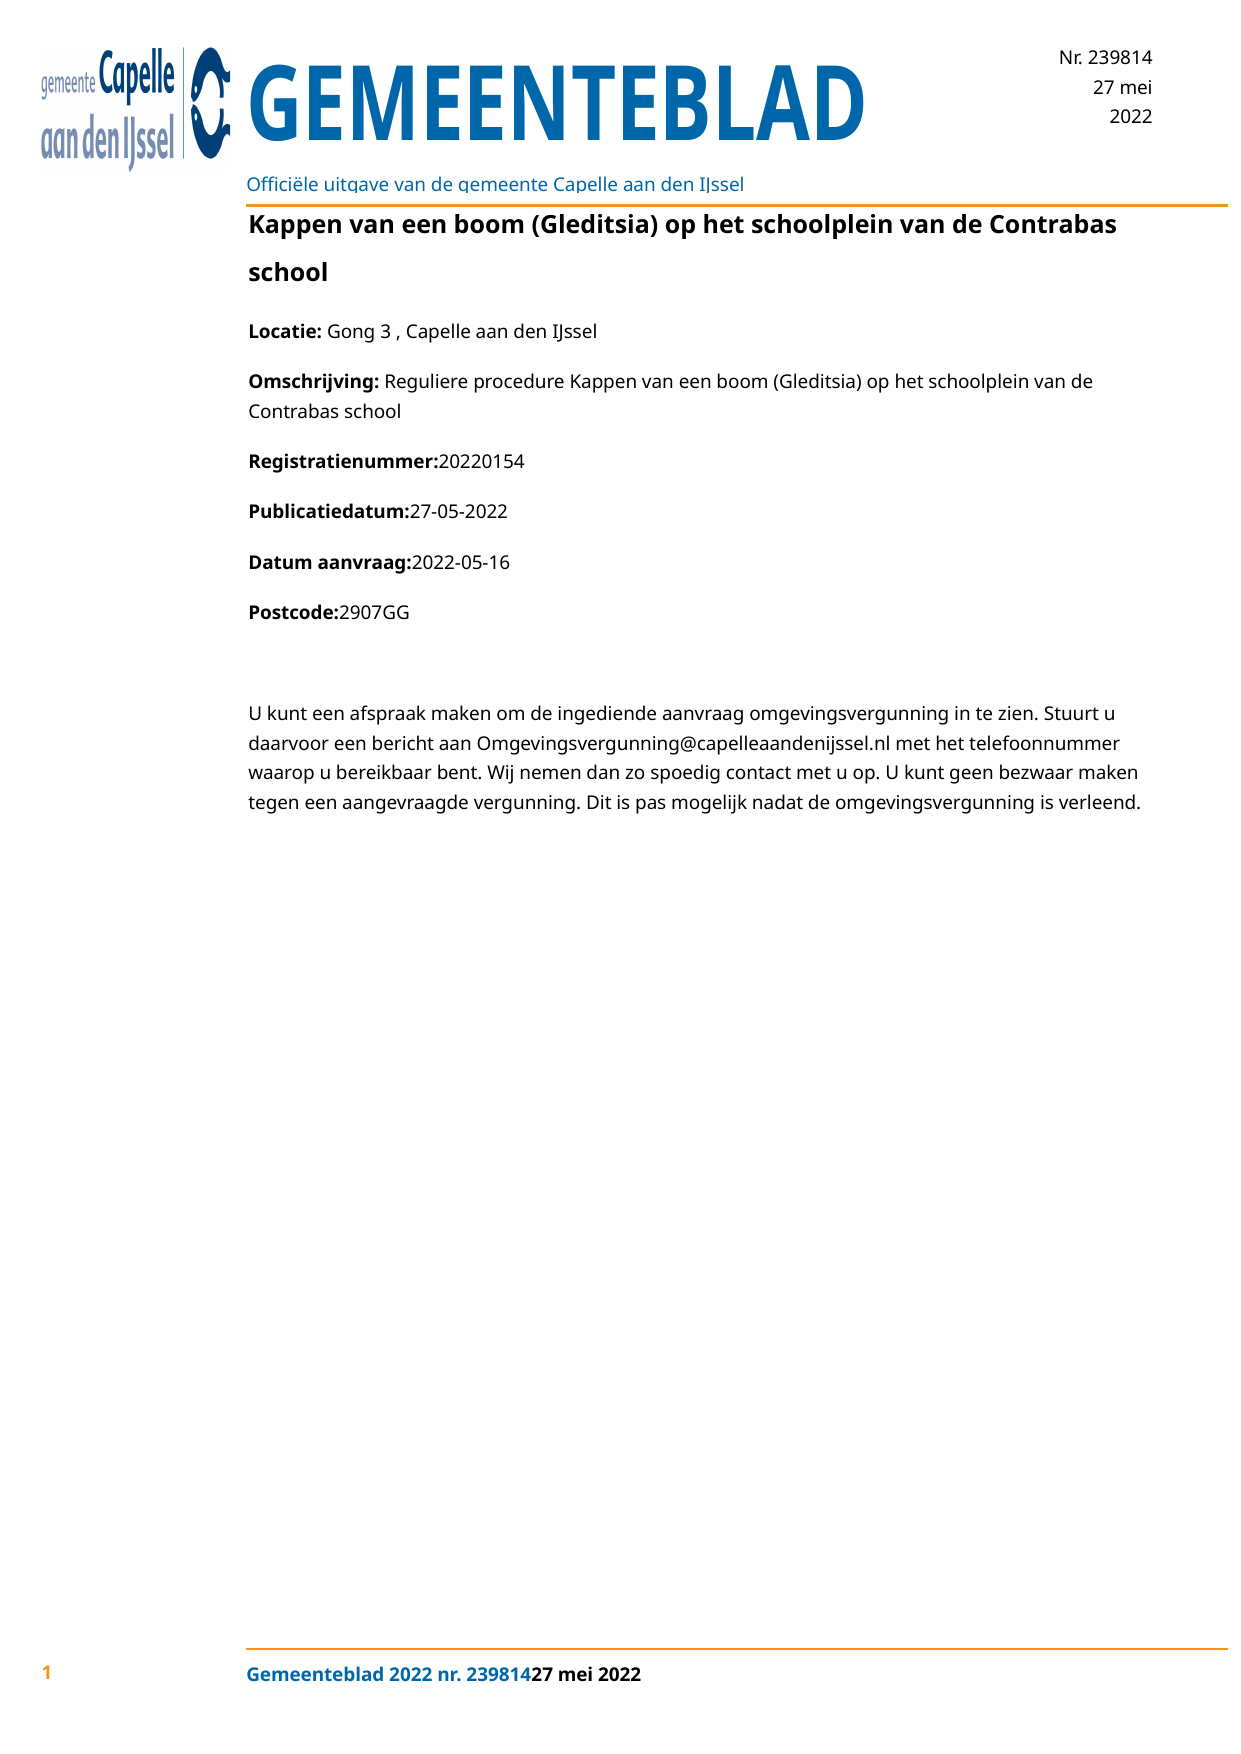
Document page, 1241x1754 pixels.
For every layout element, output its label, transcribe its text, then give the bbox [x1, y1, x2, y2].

text Locatie: Gong 3 , Capelle aan den IJssel [248, 318, 1152, 344]
text Omschrijving: Reguliere procedure Kappen van een boom (Gleditsia) op het schoolplein van de Contrabas school [248, 368, 1152, 424]
text Registratienummer:20220154 [248, 448, 1152, 474]
text Postcode:2907GG [248, 599, 1152, 625]
text Datum aanvraag:2022-05-16 [248, 549, 1152, 575]
text Kappen van een boom (Gleditsia) op het schoolplein van de Contrabas school [248, 207, 1152, 288]
picture [41, 47, 231, 172]
text U kunt een afspraak maken om de ingediende aanvraag omgevingsvergunning in te zien. Stuurt u daarvoor een bericht aan Omgevingsvergunning@capelleaandenijssel.nl met het telefoonnummer waarop u bereikbaar bent. Wij nemen dan zo spoedig contact met u op. U kunt geen bezwaar maken tegen een aangevraagde vergunning. Dit is pas mogelijk nadat de omgevingsvergunning is verleend. [248, 700, 1152, 815]
text Publicatiedatum:27-05-2022 [248, 499, 1152, 524]
